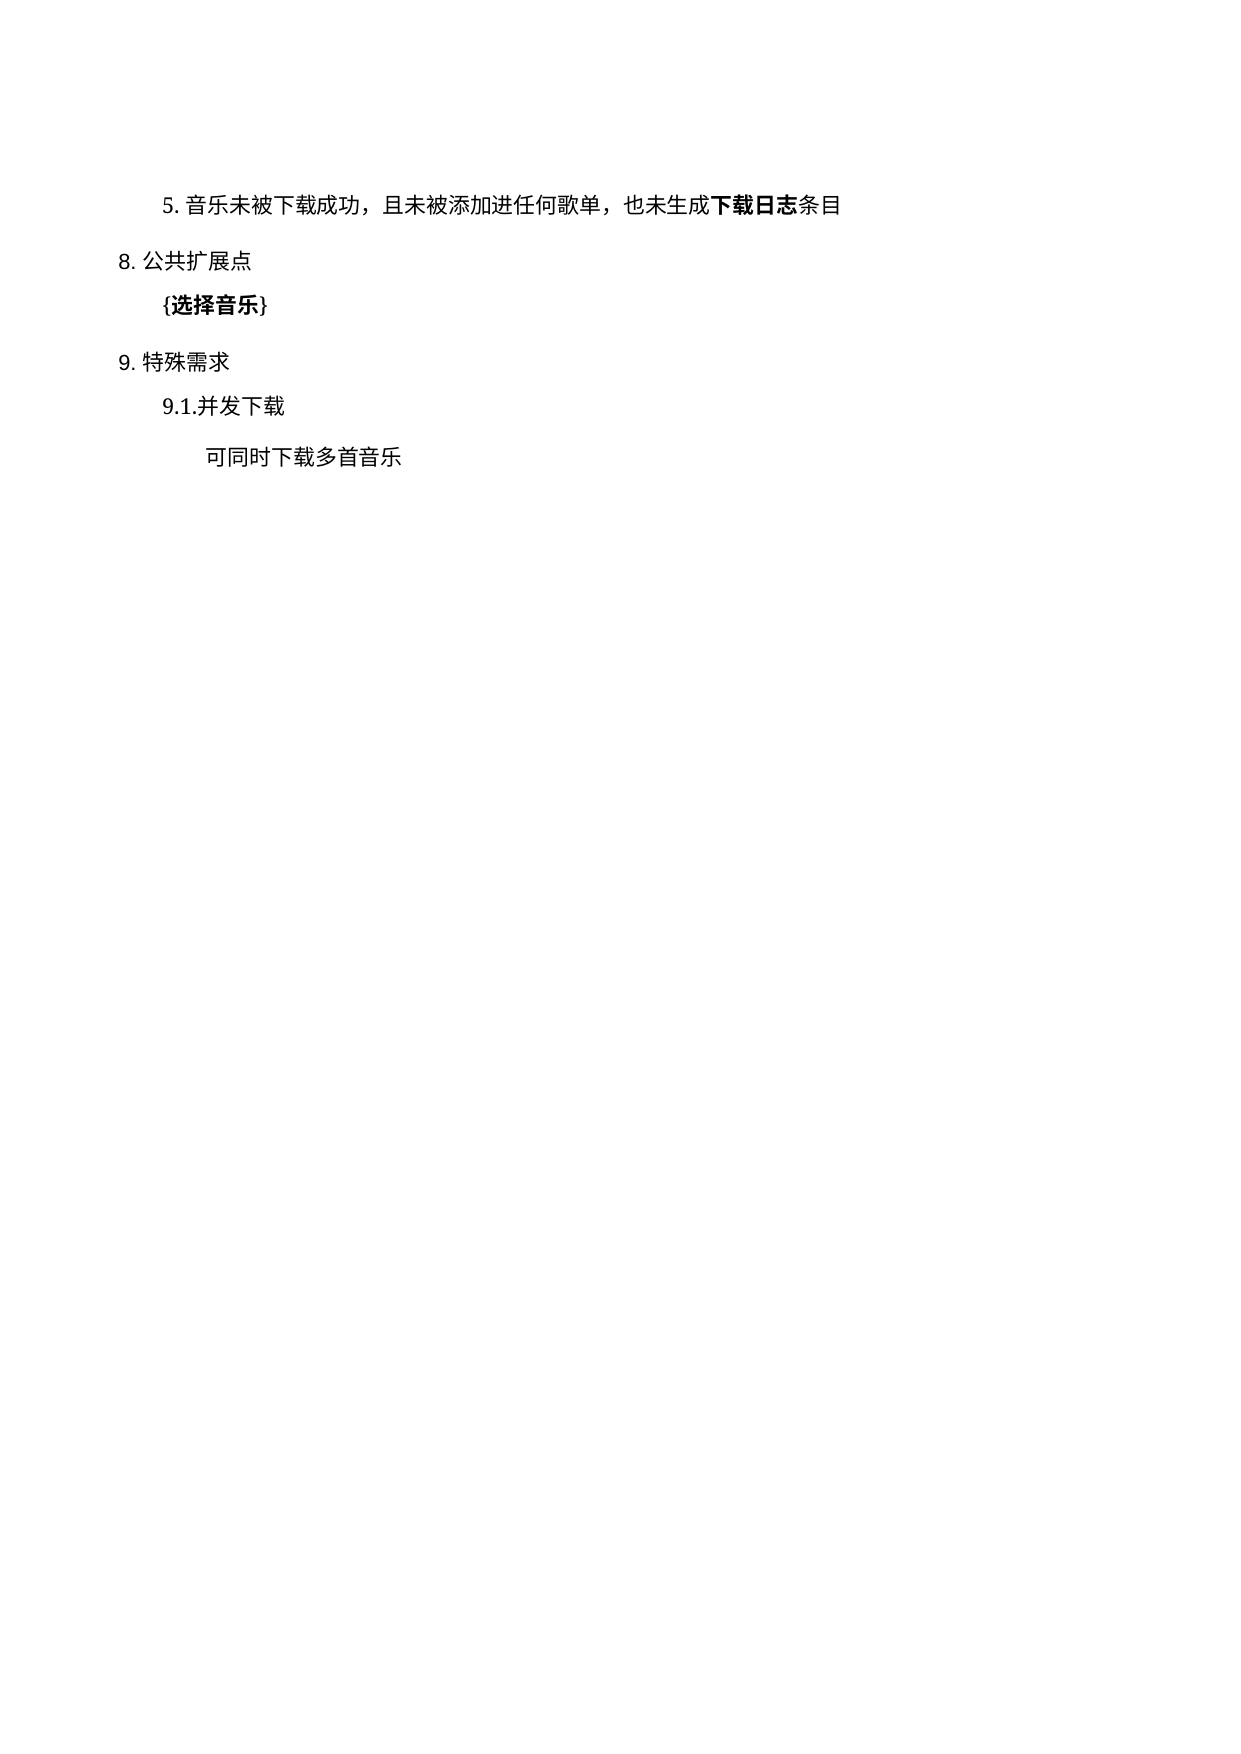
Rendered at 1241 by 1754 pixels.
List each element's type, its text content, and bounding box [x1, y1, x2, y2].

text 5. 音乐未被下载成功，且未被添加进任何歌单，也未生成下载日志条目 [118, 188, 1122, 219]
text 可同时下载多首音乐 [118, 440, 1122, 472]
text {选择音乐} [118, 288, 1122, 320]
subtitle 特殊需求 [118, 345, 1122, 376]
text 9.1.并发下载 [118, 389, 1122, 421]
subtitle 公共扩展点 [118, 244, 1122, 276]
